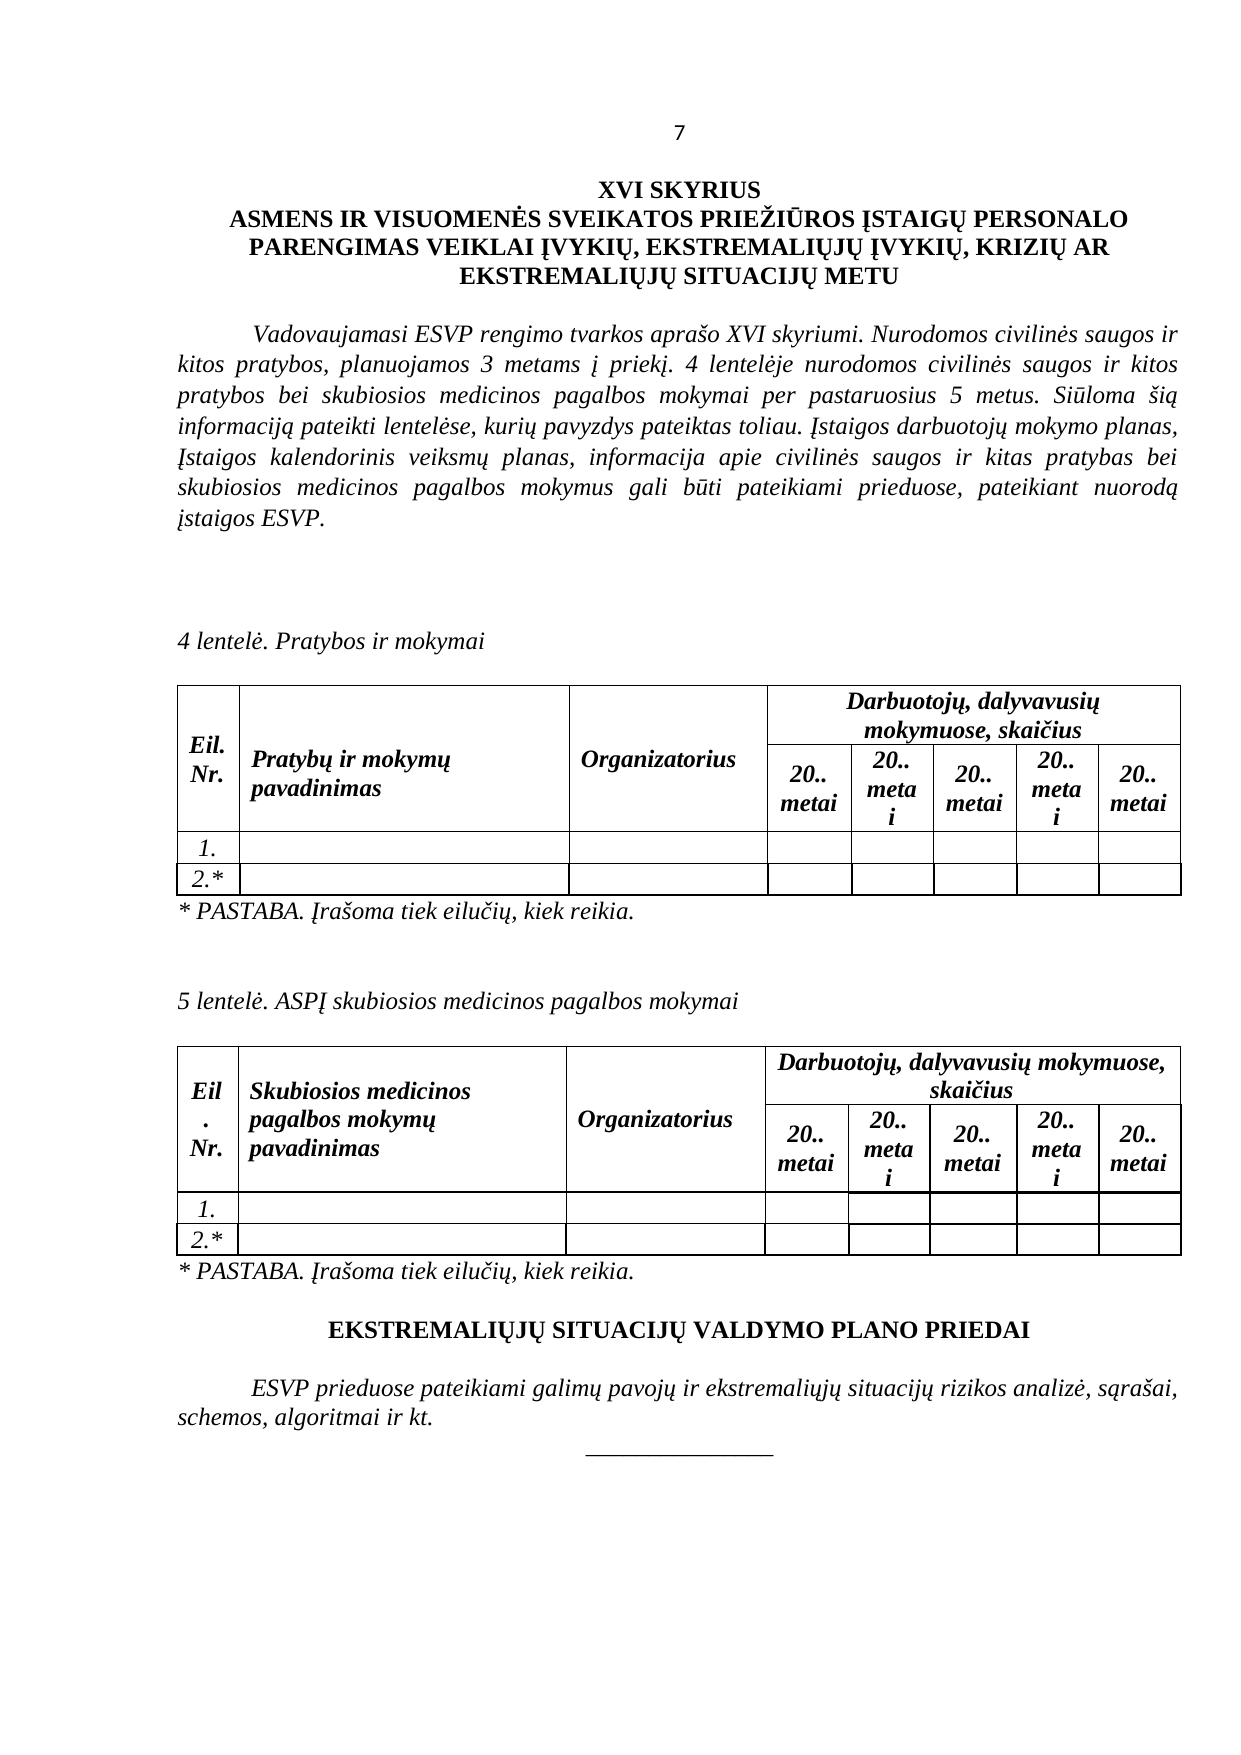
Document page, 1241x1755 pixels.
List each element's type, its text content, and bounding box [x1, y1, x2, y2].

table_header Eil. Nr. [178, 686, 239, 831]
table_cell 20.. metai [768, 745, 851, 831]
table_cell 20.. metai [852, 745, 933, 831]
table_cell [1100, 1225, 1180, 1254]
text ESVP prieduose pateikiami galimų pavojų ir ekstremaliųjų situacijų rizikos analizė, sąrašai, schemos, algoritmai ir kt. [177, 1373, 1181, 1430]
table_cell 20.. metai [931, 1105, 1016, 1191]
table_cell [567, 1193, 765, 1223]
table_cell 20.. metai [934, 745, 1016, 831]
table_cell [768, 832, 851, 862]
table_header Darbuotojų, dalyvavusių mokymuose, skaičius [766, 1047, 1180, 1104]
table_cell 20.. metai [1017, 745, 1098, 831]
table_cell 2.* [178, 864, 239, 894]
table_cell [931, 1225, 1016, 1254]
table_header Skubiosios medicinos pagalbos mokymų pavadinimas [239, 1047, 566, 1191]
table_cell [852, 832, 933, 862]
table_cell [240, 832, 569, 862]
table_cell [1018, 1194, 1098, 1223]
table_header Eil. Nr. [178, 1047, 238, 1191]
table_cell 1. [178, 832, 239, 862]
table_cell [1017, 832, 1098, 862]
table_header Darbuotojų, dalyvavusių mokymuose, skaičius [768, 686, 1180, 744]
table_cell 1. [178, 1193, 238, 1223]
table_cell 2.* [178, 1224, 237, 1254]
table_cell [934, 832, 1016, 862]
table_cell [1100, 1194, 1180, 1223]
text Vadovaujamasi ESVP rengimo tvarkos aprašo XVI skyriumi. Nurodomos civilinės saugos ir kitos pratybos, planuojamos 3 metams į priekį. 4 lentelėje nurodomos civilinės saugos ir kitos pratybos bei skubiosios medicinos pagalbos mokymai per pastaruosius 5 metus. Siūloma šią informaciją pateikti lentelėse, kurių pavyzdys pateiktas toliau. Įstaigos darbuotojų mokymo planas, Įstaigos kalendorinis veiksmų planas, informacija apie civilinės saugos ir kitas pratybas bei skubiosios medicinos pagalbos mokymus gali būti pateikiami prieduose, pateikiant nuorodą įstaigos ESVP. [177, 319, 1181, 532]
table_cell [849, 1194, 929, 1223]
table_cell [853, 864, 933, 894]
table_cell [241, 864, 568, 894]
table_cell [1018, 1225, 1098, 1254]
text 4 lentelė. Pratybos ir mokymai [177, 626, 1181, 655]
text ASMENS IR VISUOMENĖS SVEIKATOS PRIEŽIŪROS ĮstaigŲ PERSONALO PARENGIMAS VEIKLAI ĮVYKIŲ, EKSTREMALIŲJŲ ĮVYKIŲ, KRIZIŲ AR EKSTREMALIŲJŲ SITUACIJŲ METU [177, 204, 1181, 290]
table_cell [766, 1224, 848, 1254]
table_cell [239, 1193, 566, 1223]
table_header Organizatorius [567, 1047, 765, 1191]
table_cell [570, 832, 767, 862]
table_cell 20.. metai [766, 1105, 848, 1191]
table_cell [1100, 864, 1180, 894]
table_cell 20.. metai [1099, 745, 1180, 831]
text 5 lentelė. ASPĮ skubiosios medicinos pagalbos mokymai [177, 986, 1181, 1015]
text _______________ [177, 1430, 1181, 1459]
text * PASTABA. Įrašoma tiek eilučių, kiek reikia. [177, 1256, 1181, 1285]
text * PASTABA. Įrašoma tiek eilučių, kiek reikia. [177, 896, 1181, 924]
table_header Organizatorius [570, 686, 767, 831]
table_cell [570, 864, 767, 894]
table_cell [239, 1224, 565, 1254]
table_cell [935, 864, 1016, 894]
table_cell 20.. metai [849, 1105, 929, 1191]
table_cell [1099, 832, 1180, 862]
table_cell 20.. metai [1018, 1105, 1098, 1191]
text EKSTREMALIŲJŲ SITUACIJŲ VALDYMO PLANO PRIEDAI [177, 1315, 1181, 1344]
table_cell [931, 1194, 1016, 1223]
table_cell [1018, 864, 1098, 894]
text XVI SKYRIUS [177, 175, 1181, 204]
table_cell [766, 1193, 848, 1223]
table_cell [769, 864, 851, 894]
table_cell [850, 1225, 929, 1254]
table_cell [567, 1224, 764, 1254]
table_header Pratybų ir mokymų pavadinimas [240, 686, 569, 831]
table_cell 20.. metai [1100, 1105, 1180, 1191]
